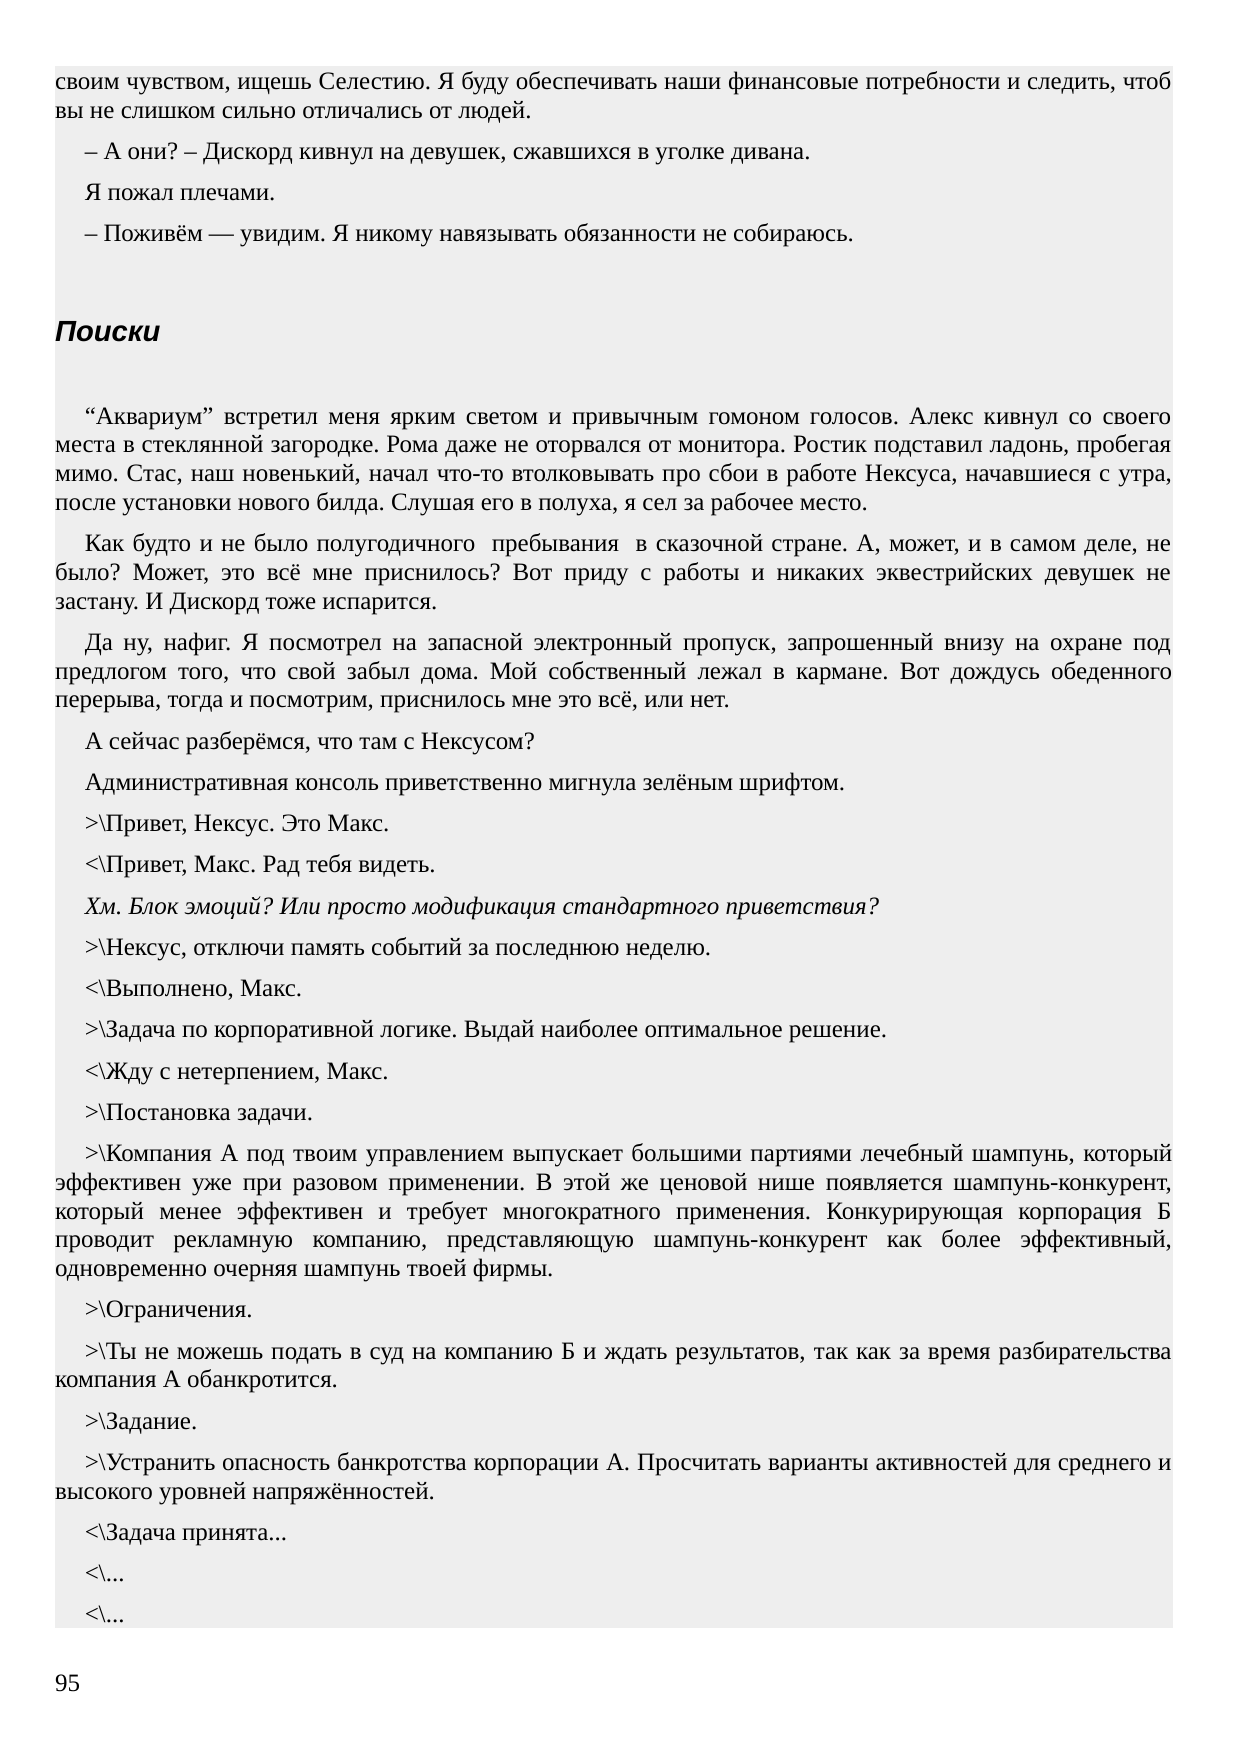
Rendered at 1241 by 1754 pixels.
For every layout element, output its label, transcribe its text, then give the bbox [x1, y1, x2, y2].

text – Поживём — увидим. Я никому навязывать обязанности не собираюсь. [55, 218, 1173, 247]
text <\Жду с нетерпением, Макс. [55, 1056, 1173, 1084]
text >\Нексус, отключи память событий за последнюю неделю. [55, 932, 1173, 961]
text >\Устранить опасность банкротства корпорации А. Просчитать варианты активностей для среднего и высокого уровней напряжённостей. [55, 1447, 1173, 1504]
text >\Привет, Нексус. Это Макс. [55, 808, 1173, 837]
text >\Ограничения. [55, 1294, 1173, 1323]
text Административная консоль приветственно мигнула зелёным шрифтом. [55, 767, 1173, 796]
text А сейчас разберёмся, что там с Нексусом? [55, 726, 1173, 754]
subtitle Поиски [55, 313, 1173, 347]
text >\Компания А под твоим управлением выпускает большими партиями лечебный шампунь, который эффективен уже при разовом применении. В этой же ценовой нише появляется шампунь-конкурент, который менее эффективен и требует многократного применения. Конкурирующая корпорация Б проводит рекламную компанию, представляющую шампунь-конкурент как более эффективный, одновременно очерняя шампунь твоей фирмы. [55, 1138, 1173, 1282]
text Хм. Блок эмоций? Или просто модификация стандартного приветствия? [55, 891, 1173, 919]
text <\... [55, 1599, 1173, 1628]
text Как будто и не было полугодичного пребывания в сказочной стране. А, может, и в самом деле, не было? Может, это всё мне приснилось? Вот приду с работы и никаких эквестрийских девушек не застану. И Дискорд тоже испарится. [55, 528, 1173, 614]
text >\Ты не можешь подать в суд на компанию Б и ждать результатов, так как за время разбирательства компания А обанкротится. [55, 1336, 1173, 1393]
text Я пожал плечами. [55, 177, 1173, 206]
text – А они? – Дискорд кивнул на девушек, сжавшихся в уголке дивана. [55, 136, 1173, 165]
text <\Привет, Макс. Рад тебя видеть. [55, 849, 1173, 878]
text <\Задача принята... [55, 1517, 1173, 1546]
text >\Задача по корпоративной логике. Выдай наиболее оптимальное решение. [55, 1014, 1173, 1043]
text <\Выполнено, Макс. [55, 973, 1173, 1002]
text “Аквариум” встретил меня ярким светом и привычным гомоном голосов. Алекс кивнул со своего места в стеклянной загородке. Рома даже не оторвался от монитора. Ростик подставил ладонь, пробегая мимо. Стас, наш новенький, начал что-то втолковывать про сбои в работе Нексуса, начавшиеся с утра, после установки нового билда. Слушая его в полуха, я сел за рабочее место. [55, 401, 1173, 516]
text >\Постановка задачи. [55, 1097, 1173, 1126]
text >\Задание. [55, 1406, 1173, 1434]
text Да ну, нафиг. Я посмотрел на запасной электронный пропуск, запрошенный внизу на охране под предлогом того, что свой забыл дома. Мой собственный лежал в кармане. Вот дождусь обеденного перерыва, тогда и посмотрим, приснилось мне это всё, или нет. [55, 627, 1173, 713]
text своим чувством, ищешь Селестию. Я буду обеспечивать наши финансовые потребности и следить, чтоб вы не слишком сильно отличались от людей. [55, 66, 1173, 123]
text <\... [55, 1558, 1173, 1587]
